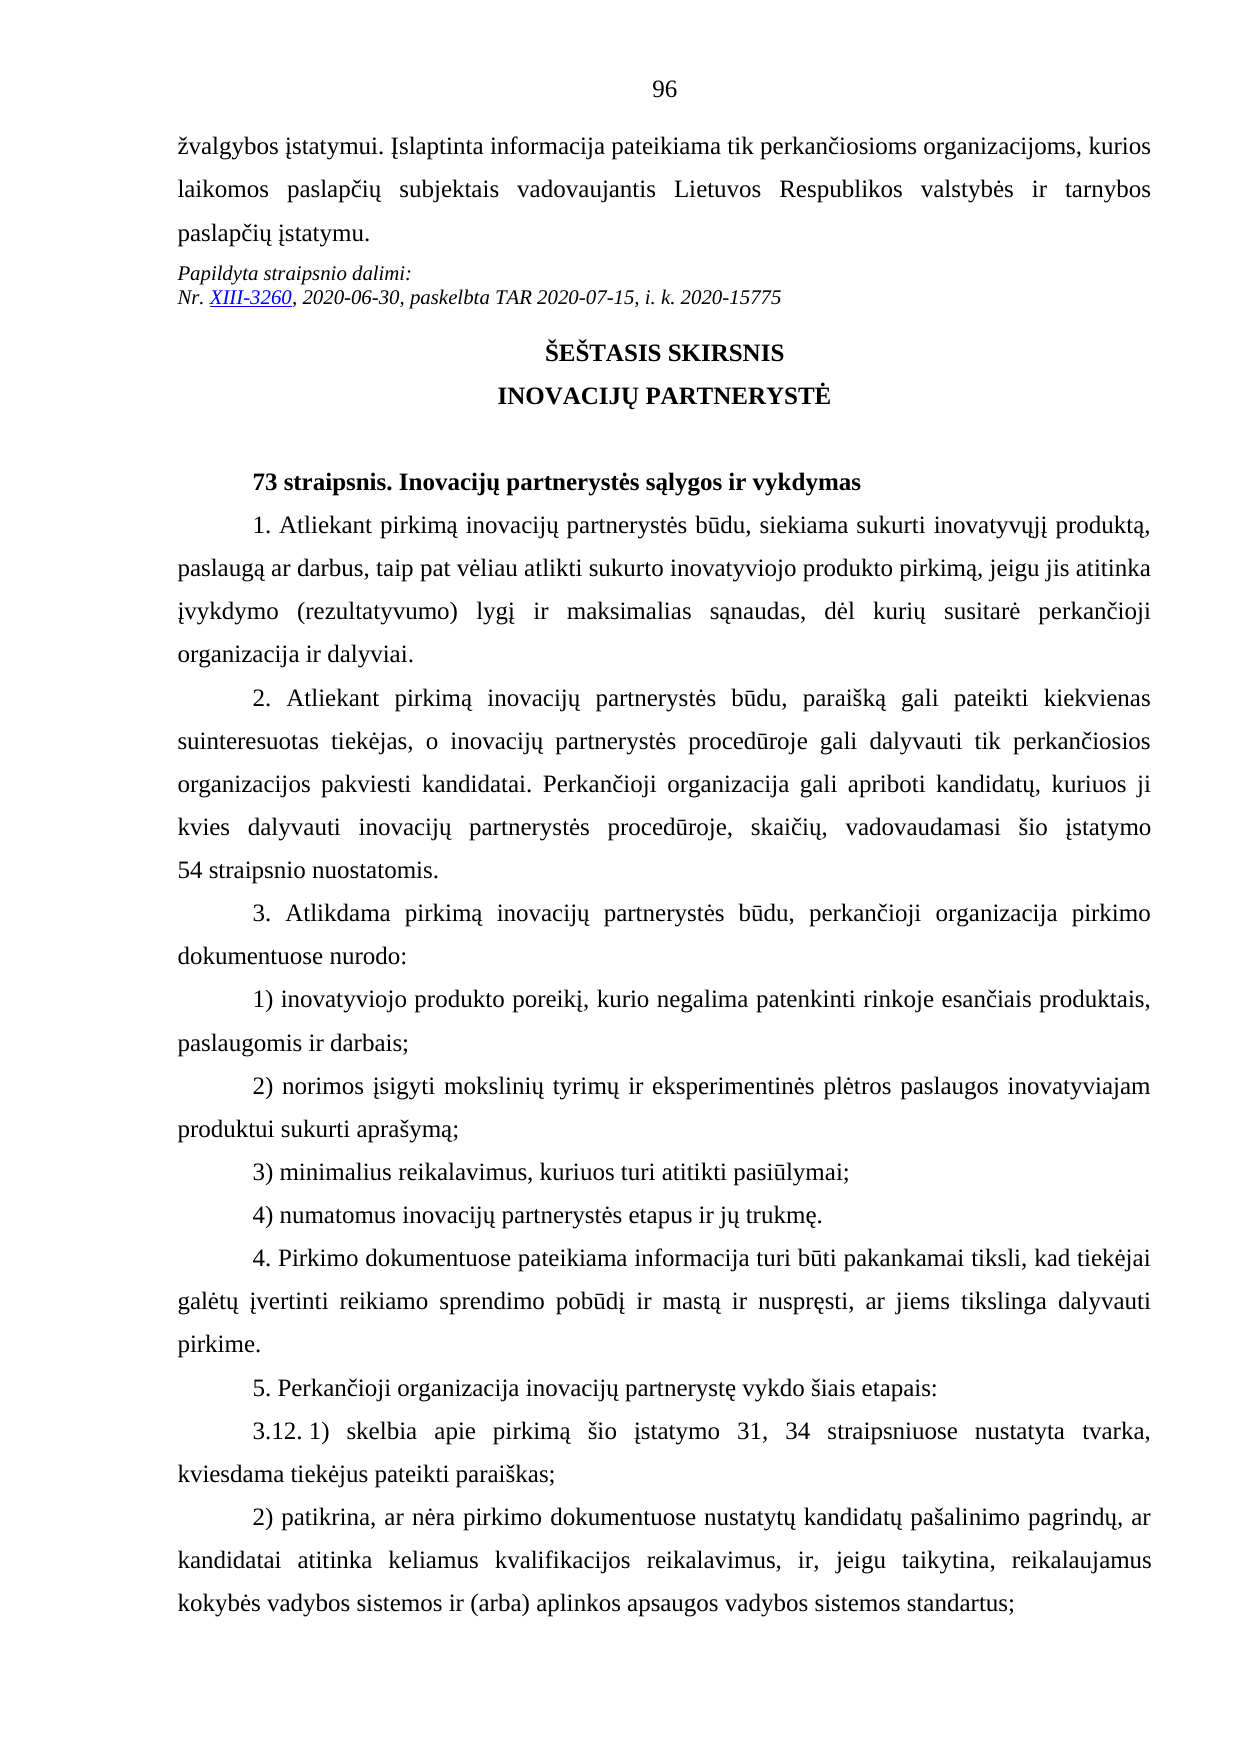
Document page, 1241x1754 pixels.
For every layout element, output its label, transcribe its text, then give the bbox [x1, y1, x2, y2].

subtitle 1) skelbia apie pirkimą šio įstatymo 31, 34 straipsniuose nustatyta tvarka, kviesdama tiekėjus pateikti paraiškas; [177, 1416, 1152, 1488]
text ŠEŠTASIS SKIRSNIS [177, 338, 1152, 366]
text Papildyta straipsnio dalimi: [177, 261, 1152, 285]
text 3. Atlikdama pirkimą inovacijų partnerystės būdu, perkančioji organizacija pirkimo dokumentuose nurodo: [177, 898, 1152, 970]
text 73 straipsnis. Inovacijų partnerystės sąlygos ir vykdymas [177, 467, 1152, 496]
text 1. Atliekant pirkimą inovacijų partnerystės būdu, siekiama sukurti inovatyvųjį produktą, paslaugą ar darbus, taip pat vėliau atlikti sukurto inovatyviojo produkto pirkimą, jeigu jis atitinka įvykdymo (rezultatyvumo) lygį ir maksimalias sąnaudas, dėl kurių susitarė perkančioji organizacija ir dalyviai. [177, 510, 1152, 668]
text 4) numatomus inovacijų partnerystės etapus ir jų trukmę. [177, 1200, 1152, 1229]
text žvalgybos įstatymui. Įslaptinta informacija pateikiama tik perkančiosioms organizacijoms, kurios laikomos paslapčių subjektais vadovaujantis Lietuvos Respublikos valstybės ir tarnybos paslapčių įstatymu. [177, 131, 1152, 246]
text 2. Atliekant pirkimą inovacijų partnerystės būdu, paraišką gali pateikti kiekvienas suinteresuotas tiekėjas, o inovacijų partnerystės procedūroje gali dalyvauti tik perkančiosios organizacijos pakviesti kandidatai. Perkančioji organizacija gali apriboti kandidatų, kuriuos ji kvies dalyvauti inovacijų partnerystės procedūroje, skaičių, vadovaudamasi šio įstatymo 54 straipsnio nuostatomis. [177, 683, 1152, 884]
text 5. Perkančioji organizacija inovacijų partnerystę vykdo šiais etapais: [177, 1373, 1152, 1401]
text 4. Pirkimo dokumentuose pateikiama informacija turi būti pakankamai tiksli, kad tiekėjai galėtų įvertinti reikiamo sprendimo pobūdį ir mastą ir nuspręsti, ar jiems tikslinga dalyvauti pirkime. [177, 1243, 1152, 1358]
text INOVACIJŲ PARTNERYSTĖ [177, 381, 1152, 409]
text 3) minimalius reikalavimus, kuriuos turi atitikti pasiūlymai; [177, 1157, 1152, 1186]
text 1) inovatyviojo produkto poreikį, kurio negalima patenkinti rinkoje esančiais produktais, paslaugomis ir darbais; [177, 984, 1152, 1056]
text 2) norimos įsigyti mokslinių tyrimų ir eksperimentinės plėtros paslaugos inovatyviajam produktui sukurti aprašymą; [177, 1071, 1152, 1143]
text Nr. XIII-3260, 2020-06-30, paskelbta TAR 2020-07-15, i. k. 2020-15775 [177, 285, 1152, 309]
text 2) patikrina, ar nėra pirkimo dokumentuose nustatytų kandidatų pašalinimo pagrindų, ar kandidatai atitinka keliamus kvalifikacijos reikalavimus, ir, jeigu taikytina, reikalaujamus kokybės vadybos sistemos ir (arba) aplinkos apsaugos vadybos sistemos standartus; [177, 1502, 1152, 1617]
